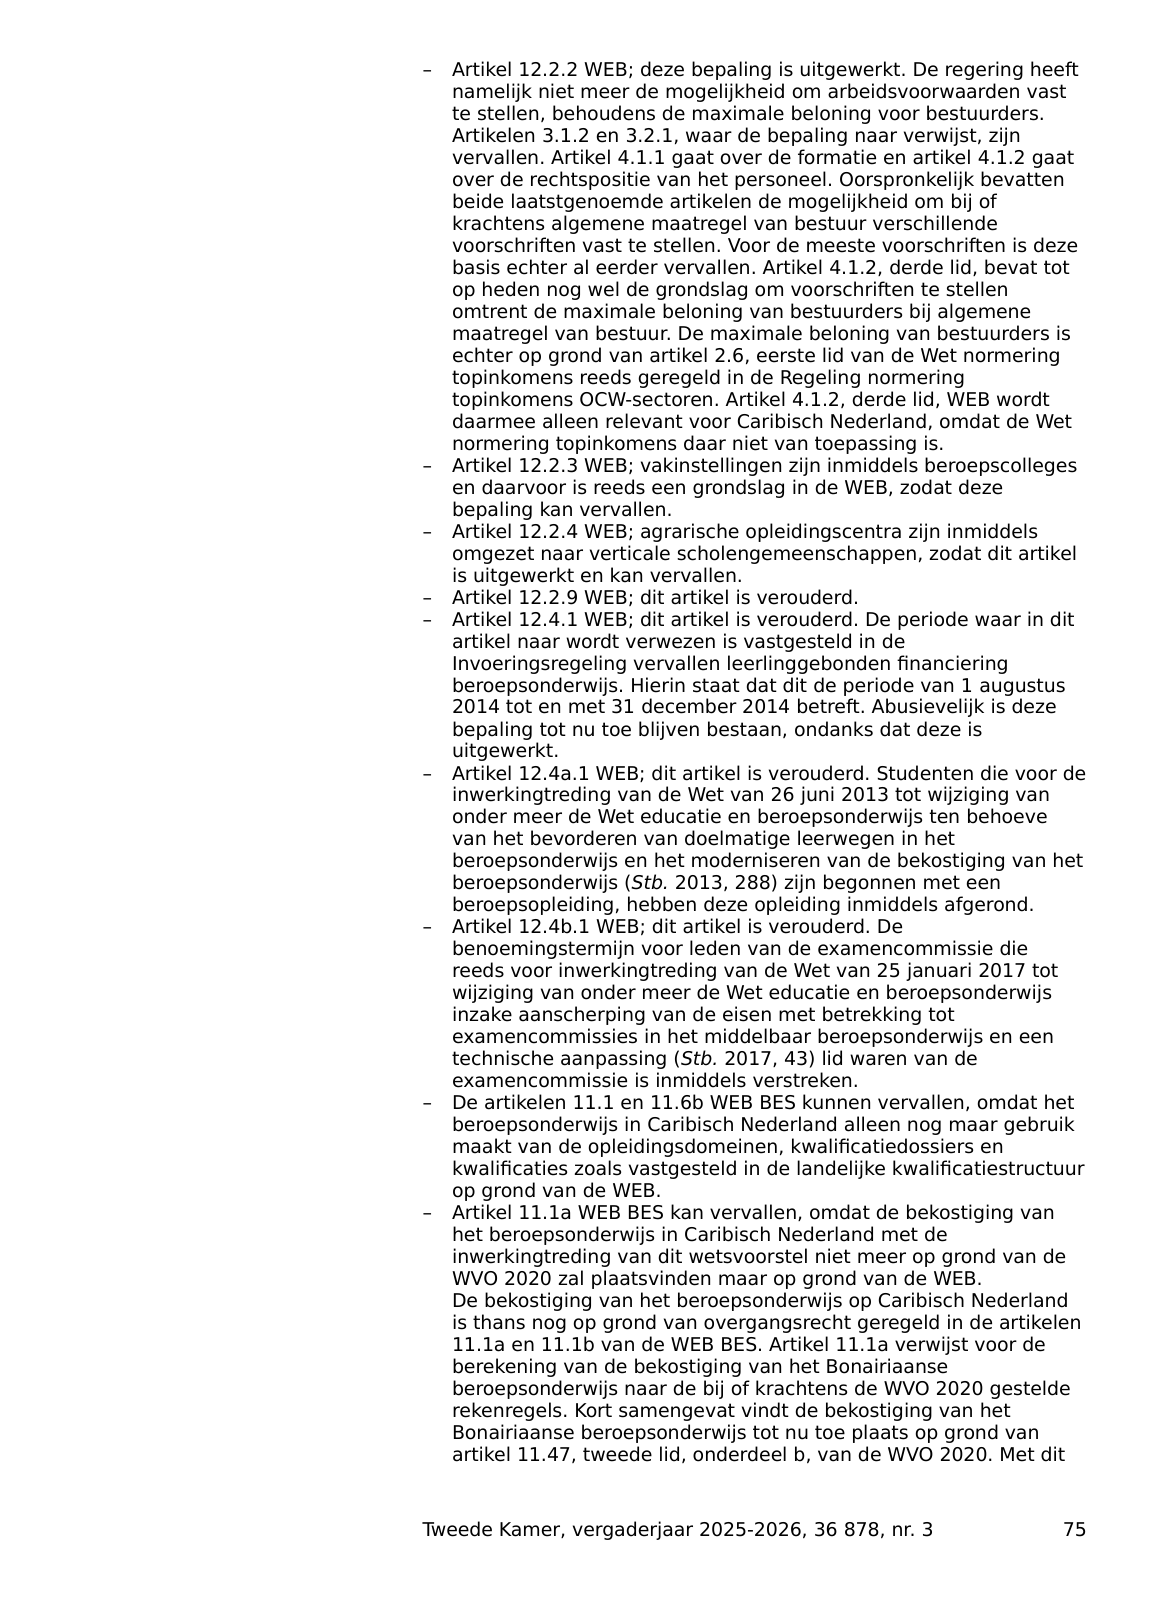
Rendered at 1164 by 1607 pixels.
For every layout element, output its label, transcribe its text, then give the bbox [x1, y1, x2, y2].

text – Artikel 12.2.4 WEB; agrarische opleidingscentra zijn inmiddels omgezet naar verticale scholengemeenschappen, zodat dit artikel is uitgewerkt en kan vervallen. [422, 521, 1087, 587]
text – De artikelen 11.1 en 11.6b WEB BES kunnen vervallen, omdat het beroepsonderwijs in Caribisch Nederland alleen nog maar gebruik maakt van de opleidingsdomeinen, kwalificatiedossiers en kwalificaties zoals vastgesteld in de landelijke kwalificatiestructuur op grond van de WEB. [422, 1092, 1087, 1202]
text – Artikel 12.4b.1 WEB; dit artikel is verouderd. De benoemingstermijn voor leden van de examencommissie die reeds voor inwerkingtreding van de Wet van 25 januari 2017 tot wijziging van onder meer de Wet educatie en beroepsonderwijs inzake aanscherping van de eisen met betrekking tot examencommissies in het middelbaar beroepsonderwijs en een technische aanpassing (Stb. 2017, 43) lid waren van de examencommissie is inmiddels verstreken. [422, 916, 1087, 1092]
text De bekostiging van het beroepsonderwijs op Caribisch Nederland is thans nog op grond van overgangsrecht geregeld in de artikelen 11.1a en 11.1b van de WEB BES. Artikel 11.1a verwijst voor de berekening van de bekostiging van het Bonairiaanse beroepsonderwijs naar de bij of krachtens de WVO 2020 gestelde rekenregels. Kort samengevat vindt de bekostiging van het Bonairiaanse beroepsonderwijs tot nu toe plaats op grond van artikel 11.47, tweede lid, onderdeel b, van de WVO 2020. Met dit [452, 1290, 1087, 1466]
text – Artikel 12.2.3 WEB; vakinstellingen zijn inmiddels beroepscolleges en daarvoor is reeds een grondslag in de WEB, zodat deze bepaling kan vervallen. [422, 455, 1087, 521]
text – Artikel 12.2.9 WEB; dit artikel is verouderd. [422, 587, 1087, 608]
text – Artikel 12.2.2 WEB; deze bepaling is uitgewerkt. De regering heeft namelijk niet meer de mogelijkheid om arbeidsvoorwaarden vast te stellen, behoudens de maximale beloning voor bestuurders. Artikelen 3.1.2 en 3.2.1, waar de bepaling naar verwijst, zijn vervallen. Artikel 4.1.1 gaat over de formatie en artikel 4.1.2 gaat over de rechtspositie van het personeel. Oorspronkelijk bevatten beide laatstgenoemde artikelen de mogelijkheid om bij of krachtens algemene maatregel van bestuur verschillende voorschriften vast te stellen. Voor de meeste voorschriften is deze basis echter al eerder vervallen. Artikel 4.1.2, derde lid, bevat tot op heden nog wel de grondslag om voorschriften te stellen omtrent de maximale beloning van bestuurders bij algemene maatregel van bestuur. De maximale beloning van bestuurders is echter op grond van artikel 2.6, eerste lid van de Wet normering topinkomens reeds geregeld in de Regeling normering topinkomens OCW-sectoren. Artikel 4.1.2, derde lid, WEB wordt daarmee alleen relevant voor Caribisch Nederland, omdat de Wet normering topinkomens daar niet van toepassing is. [422, 59, 1087, 455]
text – Artikel 12.4a.1 WEB; dit artikel is verouderd. Studenten die voor de inwerkingtreding van de Wet van 26 juni 2013 tot wijziging van onder meer de Wet educatie en beroepsonderwijs ten behoeve van het bevorderen van doelmatige leerwegen in het beroepsonderwijs en het moderniseren van de bekostiging van het beroepsonderwijs (Stb. 2013, 288) zijn begonnen met een beroepsopleiding, hebben deze opleiding inmiddels afgerond. [422, 762, 1087, 916]
text – Artikel 11.1a WEB BES kan vervallen, omdat de bekostiging van het beroepsonderwijs in Caribisch Nederland met de inwerkingtreding van dit wetsvoorstel niet meer op grond van de WVO 2020 zal plaatsvinden maar op grond van de WEB. [422, 1202, 1087, 1290]
text – Artikel 12.4.1 WEB; dit artikel is verouderd. De periode waar in dit artikel naar wordt verwezen is vastgesteld in de Invoeringsregeling vervallen leerlinggebonden financiering beroepsonderwijs. Hierin staat dat dit de periode van 1 augustus 2014 tot en met 31 december 2014 betreft. Abusievelijk is deze bepaling tot nu toe blijven bestaan, ondanks dat deze is uitgewerkt. [422, 608, 1087, 762]
